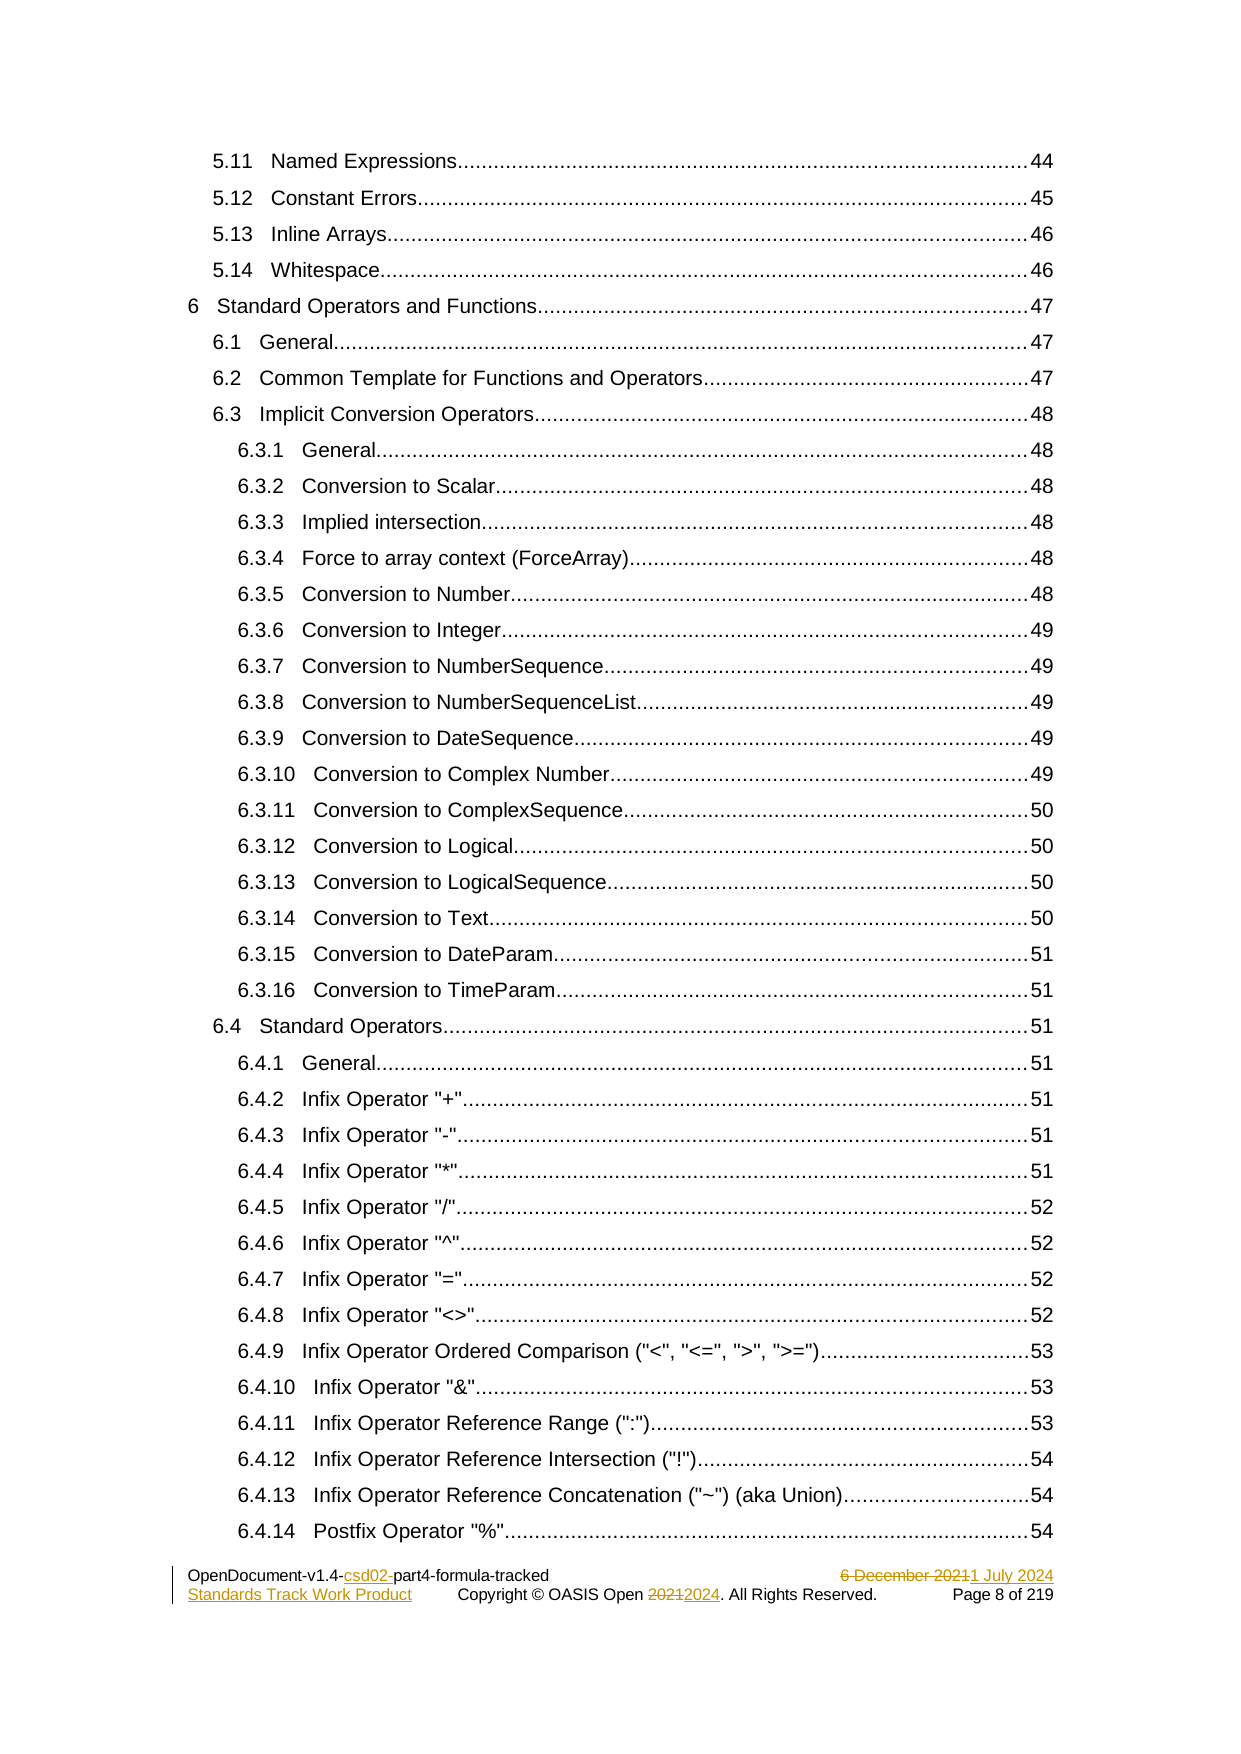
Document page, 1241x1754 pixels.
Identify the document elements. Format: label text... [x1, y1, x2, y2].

text 6.4.12 Infix Operator Reference Intersection ("!") 54 [237, 1447, 1053, 1471]
text 6.3.12 Conversion to Logical 50 [237, 835, 1053, 858]
text 6.4.6 Infix Operator "^" 52 [237, 1231, 1053, 1255]
text 6.3.3 Implied intersection 48 [237, 510, 1053, 534]
text 6.4.14 Postfix Operator "%" 54 [237, 1519, 1053, 1543]
text 5.14 Whitespace 46 [212, 258, 1053, 282]
text 6.4 Standard Operators 51 [212, 1015, 1053, 1038]
text 6.4.11 Infix Operator Reference Range (":") 53 [237, 1411, 1053, 1435]
text 6.3 Implicit Conversion Operators 48 [212, 402, 1053, 426]
text 6.3.16 Conversion to TimeParam 51 [237, 979, 1053, 1002]
text 6.4.9 Infix Operator Ordered Comparison ("<", "<=", ">", ">=") 53 [237, 1339, 1053, 1363]
text 6.3.6 Conversion to Integer 49 [237, 618, 1053, 642]
text 6.3.4 Force to array context (ForceArray) 48 [237, 546, 1053, 570]
text 6.3.1 General 48 [237, 438, 1053, 462]
text 6.4.7 Infix Operator "=" 52 [237, 1267, 1053, 1291]
text 6.3.14 Conversion to Text 50 [237, 907, 1053, 930]
text 6.3.13 Conversion to LogicalSequence 50 [237, 871, 1053, 894]
text 5.12 Constant Errors 45 [212, 186, 1053, 209]
text 6.4.10 Infix Operator "&" 53 [237, 1375, 1053, 1399]
text 6.3.5 Conversion to Number 48 [237, 582, 1053, 606]
text 5.13 Inline Arrays 46 [212, 222, 1053, 246]
text 6 Standard Operators and Functions 47 [187, 294, 1053, 318]
text 6.2 Common Template for Functions and Operators 47 [212, 366, 1053, 390]
text 6.3.11 Conversion to ComplexSequence 50 [237, 799, 1053, 822]
text 6.4.3 Infix Operator "-" 51 [237, 1123, 1053, 1147]
text 6.3.7 Conversion to NumberSequence 49 [237, 654, 1053, 678]
text 6.3.8 Conversion to NumberSequenceList 49 [237, 691, 1053, 714]
text 6.4.8 Infix Operator "<>" 52 [237, 1303, 1053, 1327]
text 6.3.15 Conversion to DateParam 51 [237, 943, 1053, 966]
text 6.4.1 General 51 [237, 1051, 1053, 1074]
text 6.4.4 Infix Operator "*" 51 [237, 1159, 1053, 1183]
text 6.3.10 Conversion to Complex Number 49 [237, 763, 1053, 786]
text 6.1 General 47 [212, 330, 1053, 354]
text 6.3.9 Conversion to DateSequence 49 [237, 727, 1053, 750]
text 6.4.13 Infix Operator Reference Concatenation ("~") (aka Union) 54 [237, 1483, 1053, 1507]
text 5.11 Named Expressions 44 [212, 150, 1053, 173]
text 6.4.5 Infix Operator "/" 52 [237, 1195, 1053, 1219]
text 6.4.2 Infix Operator "+" 51 [237, 1087, 1053, 1111]
text 6.3.2 Conversion to Scalar 48 [237, 474, 1053, 498]
